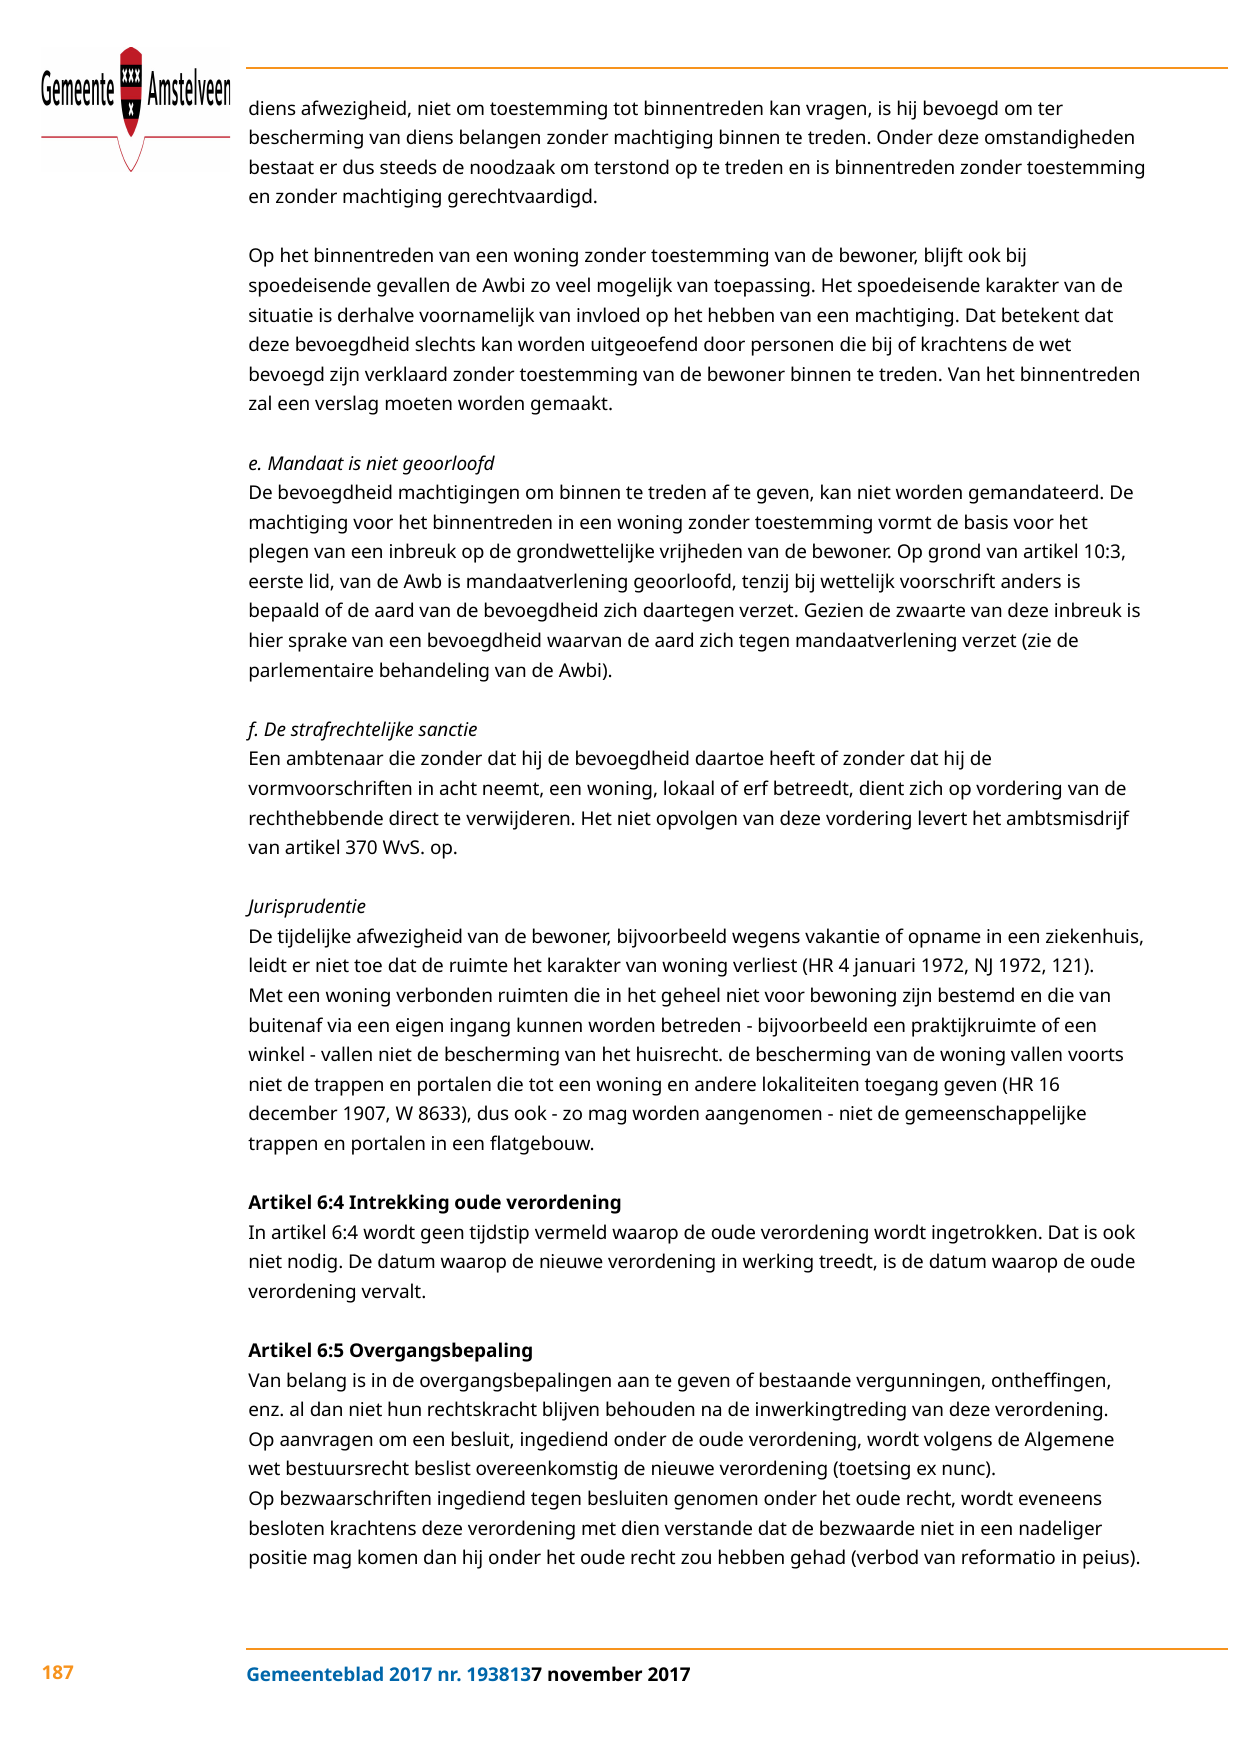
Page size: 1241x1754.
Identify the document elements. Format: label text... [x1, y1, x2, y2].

text In artikel 6:4 wordt geen tijdstip vermeld waarop de oude verordening wordt ingetrokken. Dat is ook niet nodig. De datum waarop de nieuwe verordening in werking treedt, is de datum waarop de oude verordening vervalt. [248, 1219, 1152, 1304]
text Op aanvragen om een besluit, ingediend onder de oude verordening, wordt volgens de Algemene wet bestuursrecht beslist overeenkomstig de nieuwe verordening (toetsing ex nunc). [248, 1426, 1152, 1481]
text Op bezwaarschriften ingediend tegen besluiten genomen onder het oude recht, wordt eveneens besloten krachtens deze verordening met dien verstande dat de bezwaarde niet in een nadeliger positie mag komen dan hij onder het oude recht zou hebben gehad (verbod van reformatio in peius). [248, 1485, 1152, 1570]
text De bevoegdheid machtigingen om binnen te treden af te geven, kan niet worden gemandateerd. De machtiging voor het binnentreden in een woning zonder toestemming vormt de basis voor het plegen van een inbreuk op de grondwettelijke vrijheden van de bewoner. Op grond van artikel 10:3, eerste lid, van de Awb is mandaatverlening geoorloofd, tenzij bij wettelijk voorschrift anders is bepaald of de aard van de bevoegdheid zich daartegen verzet. Gezien de zwaarte van deze inbreuk is hier sprake van een bevoegdheid waarvan de aard zich tegen mandaatverlening verzet (zie de parlementaire behandeling van de Awbi). [248, 479, 1152, 683]
text Op het binnentreden van een woning zonder toestemming van de bewoner, blijft ook bij spoedeisende gevallen de Awbi zo veel mogelijk van toepassing. Het spoedeisende karakter van de situatie is derhalve voornamelijk van invloed op het hebben van een machtiging. Dat betekent dat deze bevoegdheid slechts kan worden uitgeoefend door personen die bij of krachtens de wet bevoegd zijn verklaard zonder toestemming van de bewoner binnen te treden. Van het binnentreden zal een verslag moeten worden gemaakt. [248, 243, 1152, 416]
text Van belang is in de overgangsbepalingen aan te geven of bestaande vergunningen, ontheffingen, enz. al dan niet hun rechtskracht blijven behouden na de inwerkingtreding van deze verordening. [248, 1367, 1152, 1422]
text Artikel 6:4 Intrekking oude verordening [248, 1189, 1152, 1215]
text diens afwezigheid, niet om toestemming tot binnentreden kan vragen, is hij bevoegd om ter bescherming van diens belangen zonder machtiging binnen te treden. Onder deze omstandigheden bestaat er dus steeds de noodzaak om terstond op te treden en is binnentreden zonder toestemming en zonder machtiging gerechtvaardigd. [248, 95, 1152, 209]
text e. Mandaat is niet geoorloofd [248, 450, 1152, 476]
text Met een woning verbonden ruimten die in het geheel niet voor bewoning zijn bestemd en die van buitenaf via een eigen ingang kunnen worden betreden - bijvoorbeeld een praktijkruimte of een winkel - vallen niet de bescherming van het huisrecht. de bescherming van de woning vallen voorts niet de trappen en portalen die tot een woning en andere lokaliteiten toegang geven (HR 16 december 1907, W 8633), dus ook - zo mag worden aangenomen - niet de gemeenschappelijke trappen en portalen in een flatgebouw. [248, 982, 1152, 1156]
picture [41, 47, 231, 172]
text De tijdelijke afwezigheid van de bewoner, bijvoorbeeld wegens vakantie of opname in een ziekenhuis, leidt er niet toe dat de ruimte het karakter van woning verliest (HR 4 januari 1972, NJ 1972, 121). [248, 923, 1152, 978]
text Een ambtenaar die zonder dat hij de bevoegdheid daartoe heeft of zonder dat hij de vormvoorschriften in acht neemt, een woning, lokaal of erf betreedt, dient zich op vordering van de rechthebbende direct te verwijderen. Het niet opvolgen van deze vordering levert het ambtsmisdrijf van artikel 370 WvS. op. [248, 746, 1152, 860]
text Jurisprudentie [248, 893, 1152, 919]
text Artikel 6:5 Overgangsbepaling [248, 1337, 1152, 1363]
text f. De strafrechtelijke sanctie [248, 716, 1152, 742]
